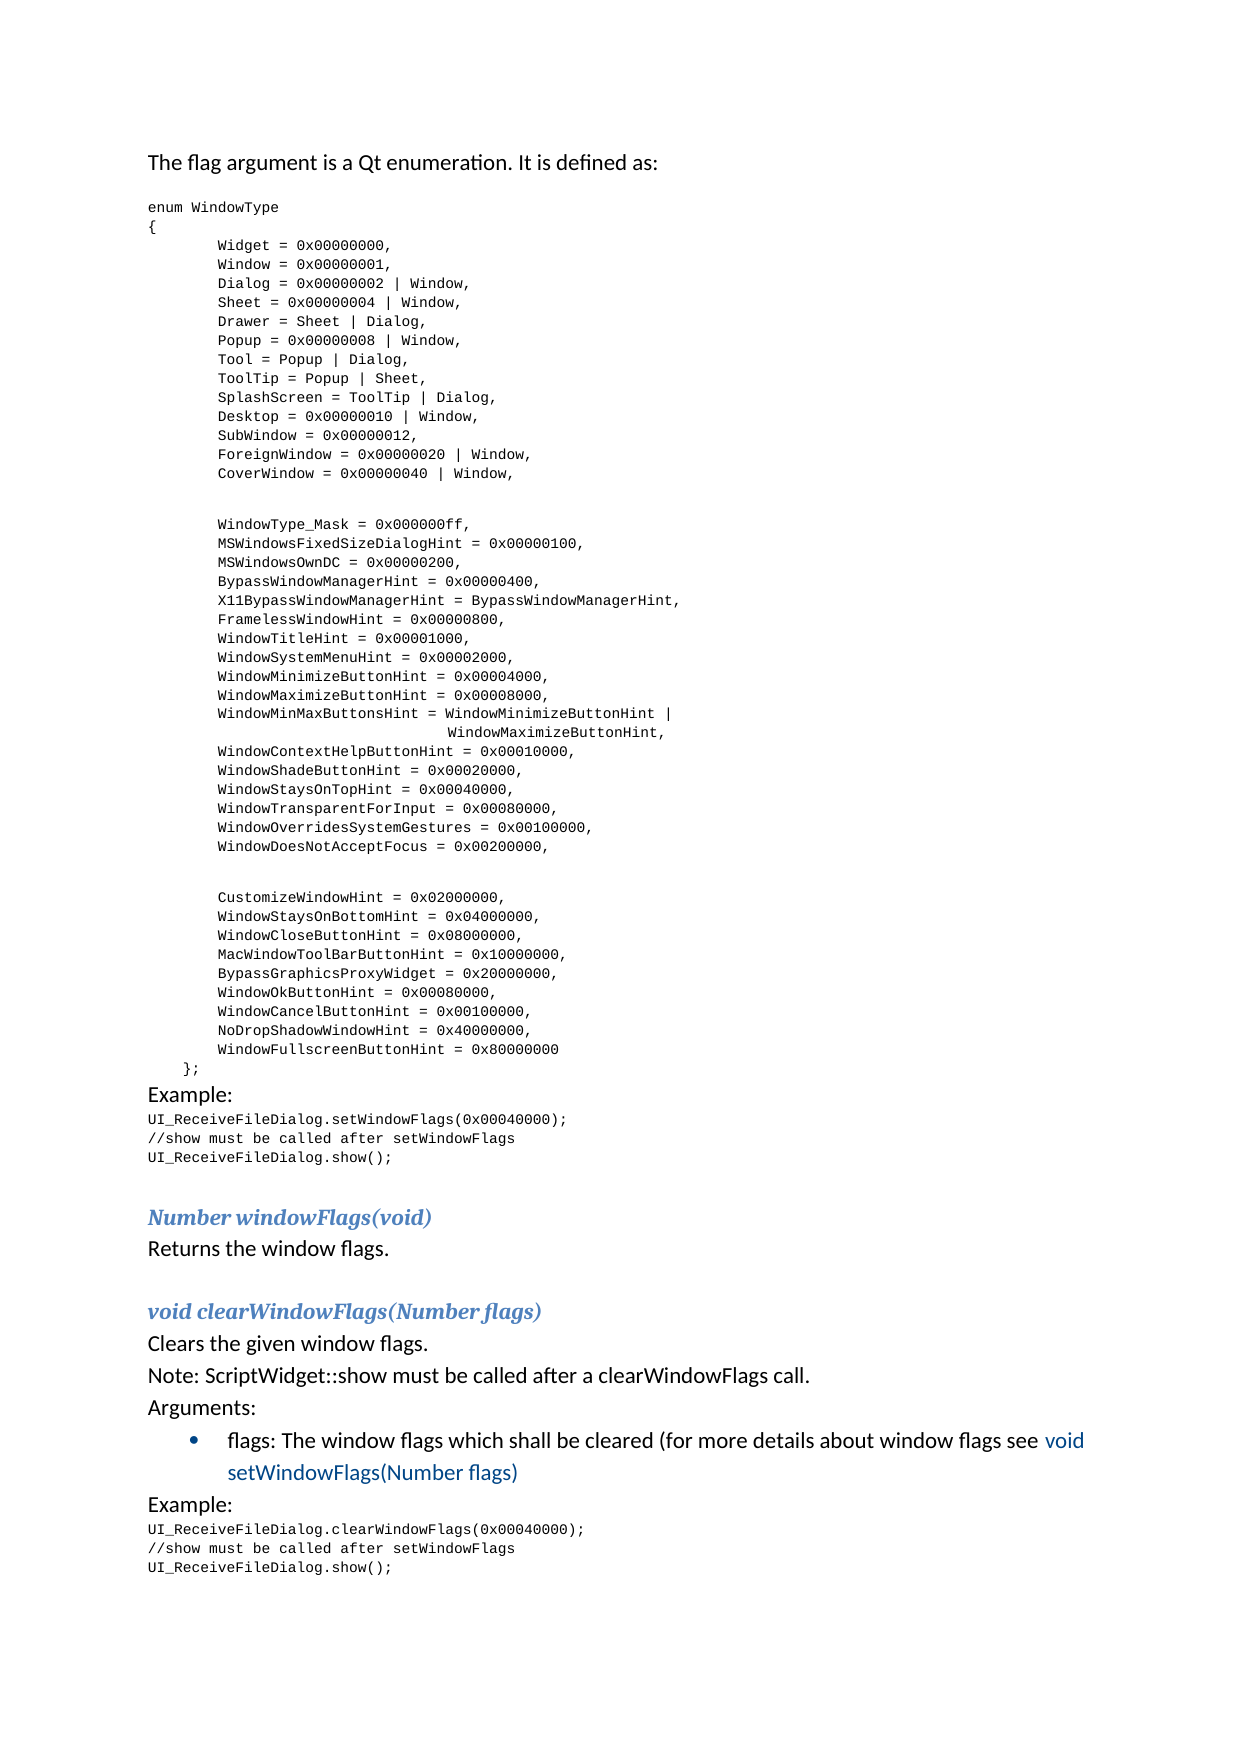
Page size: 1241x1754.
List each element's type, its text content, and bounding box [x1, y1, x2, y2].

text UI_ReceiveFileDialog.clearWindowFlags(0x00040000); [148, 1522, 1093, 1539]
text WindowStaysOnBottomHint = 0x04000000, [148, 909, 1093, 926]
text WindowOverridesSystemGestures = 0x00100000, [148, 821, 1093, 837]
text Clears the given window flags. [148, 1329, 1093, 1357]
subtitle void clearWindowFlags(Number flags) [148, 1299, 1093, 1325]
text //show must be called after setWindowFlags [148, 1131, 1093, 1148]
text WindowContextHelpButtonHint = 0x00010000, [148, 745, 1093, 761]
text Returns the window flags. [148, 1234, 1093, 1263]
text WindowMaximizeButtonHint = 0x00008000, [148, 688, 1093, 704]
list The flag argument is a Qt enumeration. It is defined as: [148, 148, 1093, 176]
text ForeignWindow = 0x00000020 | Window, [148, 447, 1093, 464]
text SubWindow = 0x00000012, [148, 428, 1093, 445]
text CustomizeWindowHint = 0x02000000, [148, 891, 1093, 907]
text MSWindowsOwnDC = 0x00000200, [148, 555, 1093, 572]
text WindowSystemMenuHint = 0x00002000, [148, 650, 1093, 666]
text WindowDoesNotAcceptFocus = 0x00200000, [148, 839, 1093, 856]
text //show must be called after setWindowFlags [148, 1541, 1093, 1558]
text FramelessWindowHint = 0x00000800, [148, 612, 1093, 628]
text WindowShadeButtonHint = 0x00020000, [148, 764, 1093, 780]
text Note: ScriptWidget::show must be called after a clearWindowFlags call. [148, 1361, 1093, 1389]
text BypassGraphicsProxyWidget = 0x20000000, [148, 966, 1093, 983]
text SplashScreen = ToolTip | Dialog, [148, 390, 1093, 407]
text BypassWindowManagerHint = 0x00000400, [148, 574, 1093, 591]
text WindowFullscreenButtonHint = 0x80000000 [148, 1042, 1093, 1059]
text Tool = Popup | Dialog, [148, 352, 1093, 369]
list enum WindowType [148, 201, 1093, 217]
text WindowOkButtonHint = 0x00080000, [148, 985, 1093, 1002]
text WindowType_Mask = 0x000000ff, [148, 517, 1093, 534]
text X11BypassWindowManagerHint = BypassWindowManagerHint, [148, 593, 1093, 609]
text UI_ReceiveFileDialog.setWindowFlags(0x00040000); [148, 1112, 1093, 1129]
text UI_ReceiveFileDialog.show(); [148, 1560, 1093, 1577]
text WindowTransparentForInput = 0x00080000, [148, 802, 1093, 818]
text Example: [148, 1490, 1093, 1518]
text ToolTip = Popup | Sheet, [148, 371, 1093, 388]
text UI_ReceiveFileDialog.show(); [148, 1150, 1093, 1167]
text CoverWindow = 0x00000040 | Window, [148, 466, 1093, 483]
text MacWindowToolBarButtonHint = 0x10000000, [148, 947, 1093, 964]
text WindowMinMaxButtonsHint = WindowMinimizeButtonHint | WindowMaximizeButtonHint, [148, 707, 1093, 742]
list flags: The window flags which shall be cleared (for more details about window flags see void setWindowFlags(Number flags) [190, 1426, 1093, 1486]
text WindowCloseButtonHint = 0x08000000, [148, 928, 1093, 945]
text Window = 0x00000001, [148, 257, 1093, 274]
text WindowCancelButtonHint = 0x00100000, [148, 1004, 1093, 1021]
text }; [148, 1061, 1093, 1078]
text MSWindowsFixedSizeDialogHint = 0x00000100, [148, 536, 1093, 553]
text WindowTitleHint = 0x00001000, [148, 631, 1093, 647]
text WindowMinimizeButtonHint = 0x00004000, [148, 669, 1093, 685]
list { [148, 219, 1093, 236]
text Popup = 0x00000008 | Window, [148, 333, 1093, 350]
subtitle Number windowFlags(void) [148, 1204, 1093, 1231]
text NoDropShadowWindowHint = 0x40000000, [148, 1023, 1093, 1040]
text Drawer = Sheet | Dialog, [148, 314, 1093, 331]
text Dialog = 0x00000002 | Window, [148, 276, 1093, 293]
text Sheet = 0x00000004 | Window, [148, 295, 1093, 312]
text WindowStaysOnTopHint = 0x00040000, [148, 783, 1093, 799]
text Desktop = 0x00000010 | Window, [148, 409, 1093, 426]
text Example: [148, 1080, 1093, 1108]
text Arguments: [148, 1393, 1093, 1422]
text Widget = 0x00000000, [148, 238, 1093, 255]
